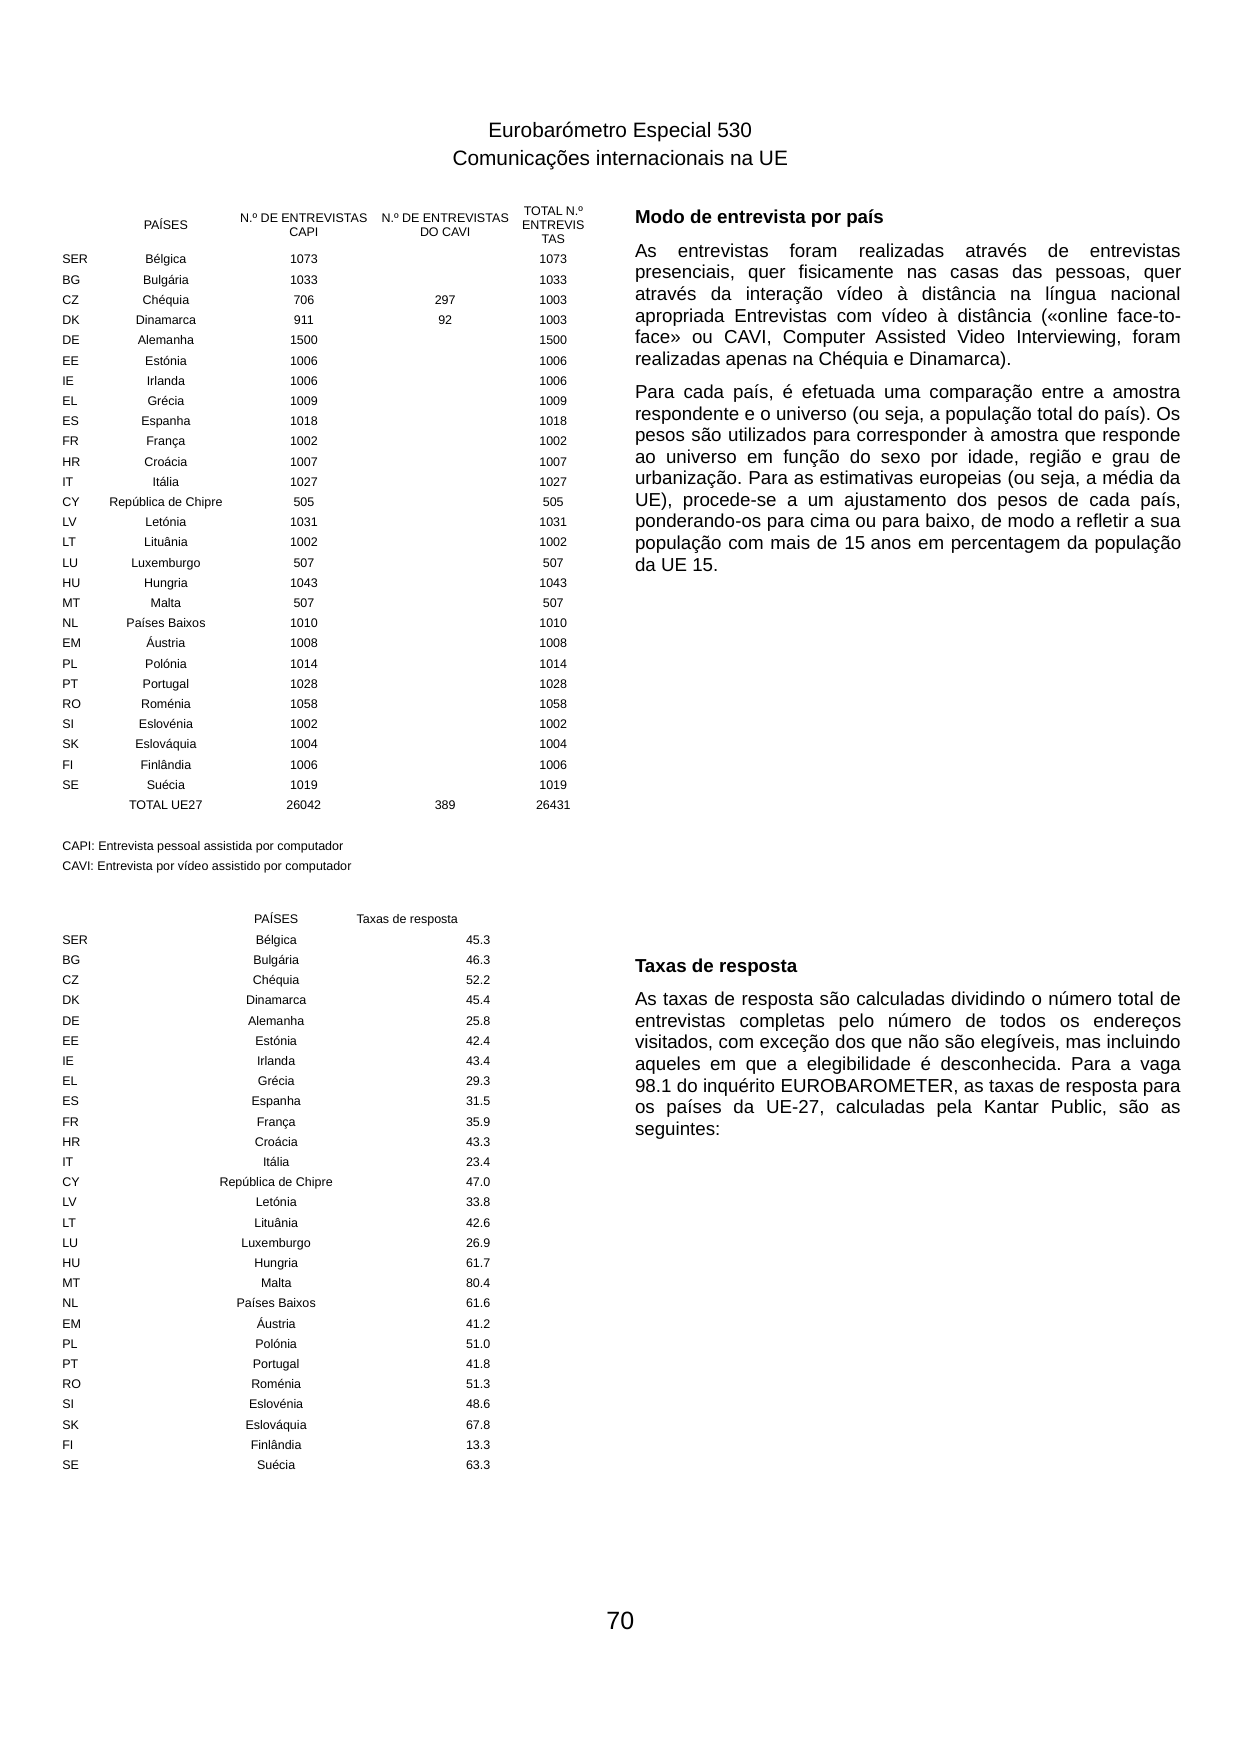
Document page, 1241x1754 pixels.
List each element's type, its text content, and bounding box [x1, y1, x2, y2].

table_cell LT [59, 1212, 198, 1232]
table_cell 1019 [233, 775, 374, 795]
table_cell 1027 [233, 472, 374, 492]
table_cell Alemanha [199, 1010, 353, 1030]
table_cell 41,2 [354, 1313, 493, 1333]
table_cell 505 [233, 492, 374, 512]
table_cell [374, 472, 516, 492]
table_cell Luxemburgo [199, 1233, 353, 1253]
table_cell Grécia [199, 1071, 353, 1091]
table_cell Bulgária [199, 950, 353, 970]
table_cell 1027 [516, 472, 591, 492]
table_cell [374, 431, 516, 451]
table_cell [374, 451, 516, 472]
table_cell 1500 [233, 330, 374, 350]
table_cell [374, 694, 516, 714]
table_cell 33,8 [354, 1192, 493, 1212]
table_cell Bélgica [199, 929, 353, 949]
table_cell HU [59, 1253, 198, 1273]
table_header Taxas de resposta [354, 909, 493, 929]
table_cell República de Chipre [99, 492, 233, 512]
table_cell 52,2 [354, 970, 493, 990]
table_cell DK [59, 990, 198, 1010]
table_cell LV [59, 512, 98, 532]
table_cell FI [59, 755, 98, 775]
table_cell 43,3 [354, 1131, 493, 1152]
table_cell Roménia [99, 694, 233, 714]
table_cell Suécia [199, 1455, 353, 1475]
table_cell SER [59, 249, 98, 269]
table_cell [374, 270, 516, 290]
table_cell [374, 613, 516, 633]
table_cell 1018 [233, 411, 374, 431]
table_cell 1006 [233, 350, 374, 371]
table_cell SE [59, 775, 98, 795]
table_cell [374, 532, 516, 552]
table_cell Eslováquia [199, 1414, 353, 1434]
table_cell 706 [233, 290, 374, 310]
table_cell Áustria [199, 1313, 353, 1333]
table_cell Hungria [199, 1253, 353, 1273]
table_cell Bulgária [99, 270, 233, 290]
table_cell Bélgica [99, 249, 233, 269]
table_cell [374, 674, 516, 694]
table_cell Grécia [99, 391, 233, 411]
table_cell Malta [99, 593, 233, 613]
table_cell 389 [374, 795, 516, 815]
table_cell 23,4 [354, 1152, 493, 1172]
table_cell Lituânia [199, 1212, 353, 1232]
table_cell SK [59, 734, 98, 754]
table_cell ES [59, 1091, 198, 1111]
table_cell 1006 [516, 350, 591, 371]
table_cell SI [59, 1394, 198, 1414]
table_cell 1002 [233, 532, 374, 552]
table_cell [374, 492, 516, 512]
table_cell 61,7 [354, 1253, 493, 1273]
table_cell [374, 714, 516, 734]
table_header PAÍSES [199, 909, 353, 929]
table_header TOTAL N.º ENTREVISTAS [516, 200, 591, 249]
table_header PAÍSES [99, 200, 233, 249]
table_cell Suécia [99, 775, 233, 795]
table_cell [374, 371, 516, 391]
table_cell 1028 [233, 674, 374, 694]
table_cell 1043 [233, 573, 374, 593]
table_cell Países Baixos [199, 1293, 353, 1313]
table_cell [374, 330, 516, 350]
table_cell FI [59, 1435, 198, 1455]
table_cell 1003 [516, 290, 591, 310]
table_cell CAVI: Entrevista por vídeo assistido por computador [59, 856, 591, 876]
table_cell Luxemburgo [99, 553, 233, 573]
text Taxas de resposta [635, 955, 1181, 976]
table_cell 1004 [516, 734, 591, 754]
table_cell MT [59, 593, 98, 613]
table_cell 51,0 [354, 1334, 493, 1354]
table_cell PL [59, 654, 98, 674]
table_cell 1007 [233, 451, 374, 472]
table_cell 13,3 [354, 1435, 493, 1455]
table_cell França [99, 431, 233, 451]
table_cell 26,9 [354, 1233, 493, 1253]
table_cell França [199, 1111, 353, 1131]
table_cell BG [59, 950, 198, 970]
table_cell [374, 411, 516, 431]
text Modo de entrevista por país [635, 206, 1181, 228]
table_cell 48,6 [354, 1394, 493, 1414]
table_cell 911 [233, 310, 374, 330]
table_cell [374, 553, 516, 573]
table_cell Eslovénia [99, 714, 233, 734]
table_cell 26431 [516, 795, 591, 815]
table_cell [59, 815, 98, 835]
table_cell Eslovénia [199, 1394, 353, 1414]
table_cell [374, 633, 516, 653]
table_cell 45,4 [354, 990, 493, 1010]
table_cell NL [59, 1293, 198, 1313]
table_cell Portugal [199, 1354, 353, 1374]
table_cell 1073 [233, 249, 374, 269]
table_cell 1006 [516, 371, 591, 391]
table_cell HR [59, 451, 98, 472]
table_cell 507 [233, 593, 374, 613]
table_cell SE [59, 1455, 198, 1475]
table_cell [233, 815, 374, 835]
table_cell 1058 [516, 694, 591, 714]
text Para cada país, é efetuada uma comparação entre a amostra respondente e o universo (ou seja, a população total do país). Os pesos são utilizados para corresponder à amostra que responde ao universo em função do sexo por idade, região e grau de urbanização. Para as estimativas europeias (ou seja, a média da UE), procede-se a um ajustamento dos pesos de cada país, ponderando-os para cima ou para baixo, de modo a refletir a sua população com mais de 15 anos em percentagem da população da UE 15. [635, 381, 1181, 575]
table_header N.º DE ENTREVISTAS DO CAVI [374, 200, 516, 249]
table_cell HU [59, 573, 98, 593]
table_cell Polónia [99, 654, 233, 674]
table_cell Finlândia [99, 755, 233, 775]
table_cell 1006 [233, 371, 374, 391]
table_cell 45,3 [354, 929, 493, 949]
table_cell 1043 [516, 573, 591, 593]
table_cell 35,9 [354, 1111, 493, 1131]
table_cell LV [59, 1192, 198, 1212]
table_cell Letónia [199, 1192, 353, 1212]
table_cell 42,6 [354, 1212, 493, 1232]
table_cell 1002 [233, 431, 374, 451]
table_cell Portugal [99, 674, 233, 694]
table_cell 1002 [516, 532, 591, 552]
table_cell IE [59, 1051, 198, 1071]
table_cell Irlanda [199, 1051, 353, 1071]
table_cell 63,3 [354, 1455, 493, 1475]
text As entrevistas foram realizadas através de entrevistas presenciais, quer fisicamente nas casas das pessoas, quer através da interação vídeo à distância na língua nacional apropriada Entrevistas com vídeo à distância («online face-to-face» ou CAVI, Computer Assisted Video Interviewing, foram realizadas apenas na Chéquia e Dinamarca). [635, 240, 1181, 369]
table_cell 1014 [233, 654, 374, 674]
table_cell 297 [374, 290, 516, 310]
table_cell 31,5 [354, 1091, 493, 1111]
table_cell Itália [199, 1152, 353, 1172]
table_cell 507 [233, 553, 374, 573]
table_cell [516, 815, 591, 835]
table_cell [374, 573, 516, 593]
table_cell 1500 [516, 330, 591, 350]
table_cell DK [59, 310, 98, 330]
table_cell 1058 [233, 694, 374, 714]
table_cell [374, 391, 516, 411]
table_cell FR [59, 431, 98, 451]
table_cell 41,8 [354, 1354, 493, 1374]
table_cell IT [59, 1152, 198, 1172]
table_cell NL [59, 613, 98, 633]
table_cell Estónia [199, 1030, 353, 1051]
table_cell EL [59, 1071, 198, 1091]
table_cell Chéquia [99, 290, 233, 310]
table_cell 46,3 [354, 950, 493, 970]
table_cell PT [59, 1354, 198, 1374]
table_cell 1008 [233, 633, 374, 653]
table_cell TOTAL UE27 [99, 795, 233, 815]
table_cell SER [59, 929, 198, 949]
table_cell 47,0 [354, 1172, 493, 1192]
table_cell EE [59, 350, 98, 371]
table_cell HR [59, 1131, 198, 1152]
table_cell PL [59, 1334, 198, 1354]
table_cell Hungria [99, 573, 233, 593]
table_cell DE [59, 330, 98, 350]
table_cell FR [59, 1111, 198, 1131]
table_cell 29,3 [354, 1071, 493, 1091]
table_cell 1019 [516, 775, 591, 795]
table_cell IE [59, 371, 98, 391]
table_header [59, 200, 98, 249]
table_cell Espanha [99, 411, 233, 431]
table_cell Polónia [199, 1334, 353, 1354]
table_cell 1004 [233, 734, 374, 754]
table_cell 1073 [516, 249, 591, 269]
table_cell EM [59, 633, 98, 653]
table_cell BG [59, 270, 98, 290]
table_cell 80,4 [354, 1273, 493, 1293]
table_cell 26042 [233, 795, 374, 815]
table_cell [374, 734, 516, 754]
table_cell 1010 [233, 613, 374, 633]
table_cell República de Chipre [199, 1172, 353, 1192]
table_cell 1007 [516, 451, 591, 472]
table_cell [374, 654, 516, 674]
table_cell Alemanha [99, 330, 233, 350]
table_cell LU [59, 1233, 198, 1253]
table_cell MT [59, 1273, 198, 1293]
table_cell RO [59, 1374, 198, 1394]
table_cell Irlanda [99, 371, 233, 391]
table_cell Espanha [199, 1091, 353, 1111]
table_cell LT [59, 532, 98, 552]
table_cell 1003 [516, 310, 591, 330]
table_cell Malta [199, 1273, 353, 1293]
table_cell CZ [59, 290, 98, 310]
table_header [59, 909, 198, 929]
table_cell Países Baixos [99, 613, 233, 633]
table_cell IT [59, 472, 98, 492]
table_cell 505 [516, 492, 591, 512]
table_cell Letónia [99, 512, 233, 532]
table_cell SI [59, 714, 98, 734]
table_cell CY [59, 1172, 198, 1192]
table_cell 43,4 [354, 1051, 493, 1071]
table_cell 1002 [516, 714, 591, 734]
table_cell 1002 [233, 714, 374, 734]
table_cell 61,6 [354, 1293, 493, 1313]
table_cell PT [59, 674, 98, 694]
text As taxas de resposta são calculadas dividindo o número total de entrevistas completas pelo número de todos os endereços visitados, com exceção dos que não são elegíveis, mas incluindo aqueles em que a elegibilidade é desconhecida. Para a vaga 98.1 do inquérito EUROBAROMETER, as taxas de resposta para os países da UE-27, calculadas pela Kantar Public, são as seguintes: [635, 988, 1181, 1139]
table_cell EL [59, 391, 98, 411]
table_cell Croácia [199, 1131, 353, 1152]
table_cell Estónia [99, 350, 233, 371]
table_cell Dinamarca [199, 990, 353, 1010]
table_cell 25,8 [354, 1010, 493, 1030]
table_cell [374, 815, 516, 835]
table_cell Eslováquia [99, 734, 233, 754]
table_cell [374, 249, 516, 269]
table_cell Roménia [199, 1374, 353, 1394]
table_cell 42,4 [354, 1030, 493, 1051]
table_cell CY [59, 492, 98, 512]
table_cell CZ [59, 970, 198, 990]
table_cell [374, 350, 516, 371]
table_cell [374, 512, 516, 532]
table_cell Áustria [99, 633, 233, 653]
table_cell 507 [516, 593, 591, 613]
table_cell EE [59, 1030, 198, 1051]
table_cell [374, 593, 516, 613]
table_cell [99, 815, 233, 835]
table_cell 1028 [516, 674, 591, 694]
table_cell 1006 [233, 755, 374, 775]
table_cell ES [59, 411, 98, 431]
table_cell 51,3 [354, 1374, 493, 1394]
table_cell 1014 [516, 654, 591, 674]
table_cell Finlândia [199, 1435, 353, 1455]
table_cell Croácia [99, 451, 233, 472]
table_cell 1006 [516, 755, 591, 775]
table_cell 1008 [516, 633, 591, 653]
table_cell 67,8 [354, 1414, 493, 1434]
table_cell [59, 795, 98, 815]
table_cell [374, 775, 516, 795]
table_cell RO [59, 694, 98, 714]
table_cell 1033 [516, 270, 591, 290]
table_cell 1009 [516, 391, 591, 411]
table_cell 92 [374, 310, 516, 330]
table_cell 1010 [516, 613, 591, 633]
table_cell 1033 [233, 270, 374, 290]
table_cell DE [59, 1010, 198, 1030]
table_cell LU [59, 553, 98, 573]
table_cell [374, 755, 516, 775]
table_cell SK [59, 1414, 198, 1434]
table_cell 1031 [233, 512, 374, 532]
table_cell 507 [516, 553, 591, 573]
table_cell 1009 [233, 391, 374, 411]
table_cell Chéquia [199, 970, 353, 990]
table_cell Itália [99, 472, 233, 492]
table_cell 1018 [516, 411, 591, 431]
table_cell CAPI: Entrevista pessoal assistida por computador [59, 835, 591, 856]
table_cell Lituânia [99, 532, 233, 552]
table_cell EM [59, 1313, 198, 1333]
table_cell 1002 [516, 431, 591, 451]
table_header N.º DE ENTREVISTAS CAPI [233, 200, 374, 249]
table_cell 1031 [516, 512, 591, 532]
table_cell Dinamarca [99, 310, 233, 330]
